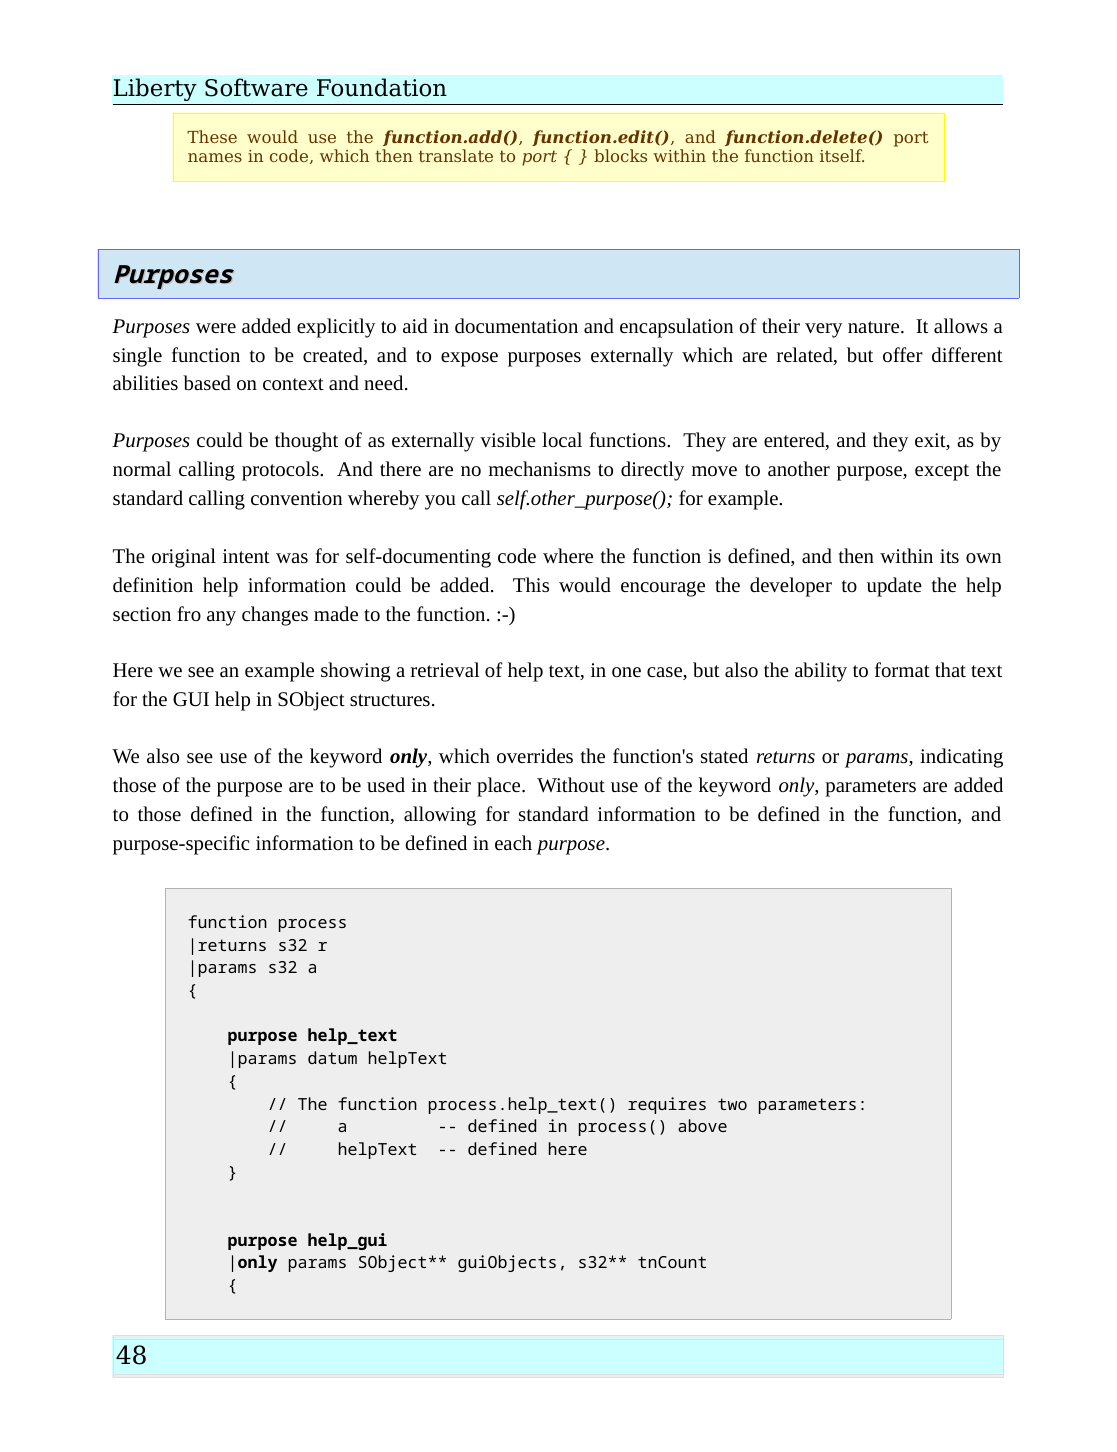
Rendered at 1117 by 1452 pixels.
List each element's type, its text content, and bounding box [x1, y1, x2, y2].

text Purposes could be thought of as externally visible local functions. They are entered, and they exit, as by normal calling protocols. And there are no mechanisms to directly move to another purpose, except the standard calling convention whereby you call self.other_purpose(); for example. The original intent was for self-documenting code where the function is defined, and then within its own definition help information could be added. This would encourage the developer to update the help section fro any changes made to the function. :-) [112, 428, 1003, 626]
text Here we see an example showing a retrieval of help text, in one case, but also the ability to format that text for the GUI help in SObject structures. [112, 658, 1003, 711]
text Purposes were added explicitly to aid in documentation and encapsulation of their very nature. It allows a single function to be created, and to expose purposes externally which are related, but offer different abilities based on context and need. [112, 314, 1003, 395]
text We also see use of the keyword only, which overrides the function's stated returns or params, indicating those of the purpose are to be used in their place. Without use of the keyword only, parameters are added to those defined in the function, allowing for standard information to be defined in the function, and purpose-specific information to be defined in each purpose. [112, 744, 1003, 855]
text function process |returns s32 r |params s32 a { purpose help_text |params datum helpText { // The function process.help_text() requires two parameters: // a -- defined in process() above // helpText -- defined here } purpose help_gui |only params SObject** guiObjects, s32** tnCount { [166, 889, 951, 1319]
text These would use the function.add(), function.edit(), and function.delete() port names in code, which then translate to port { } blocks within the function itself. [174, 114, 944, 181]
subtitle Purposes [99, 250, 1019, 298]
